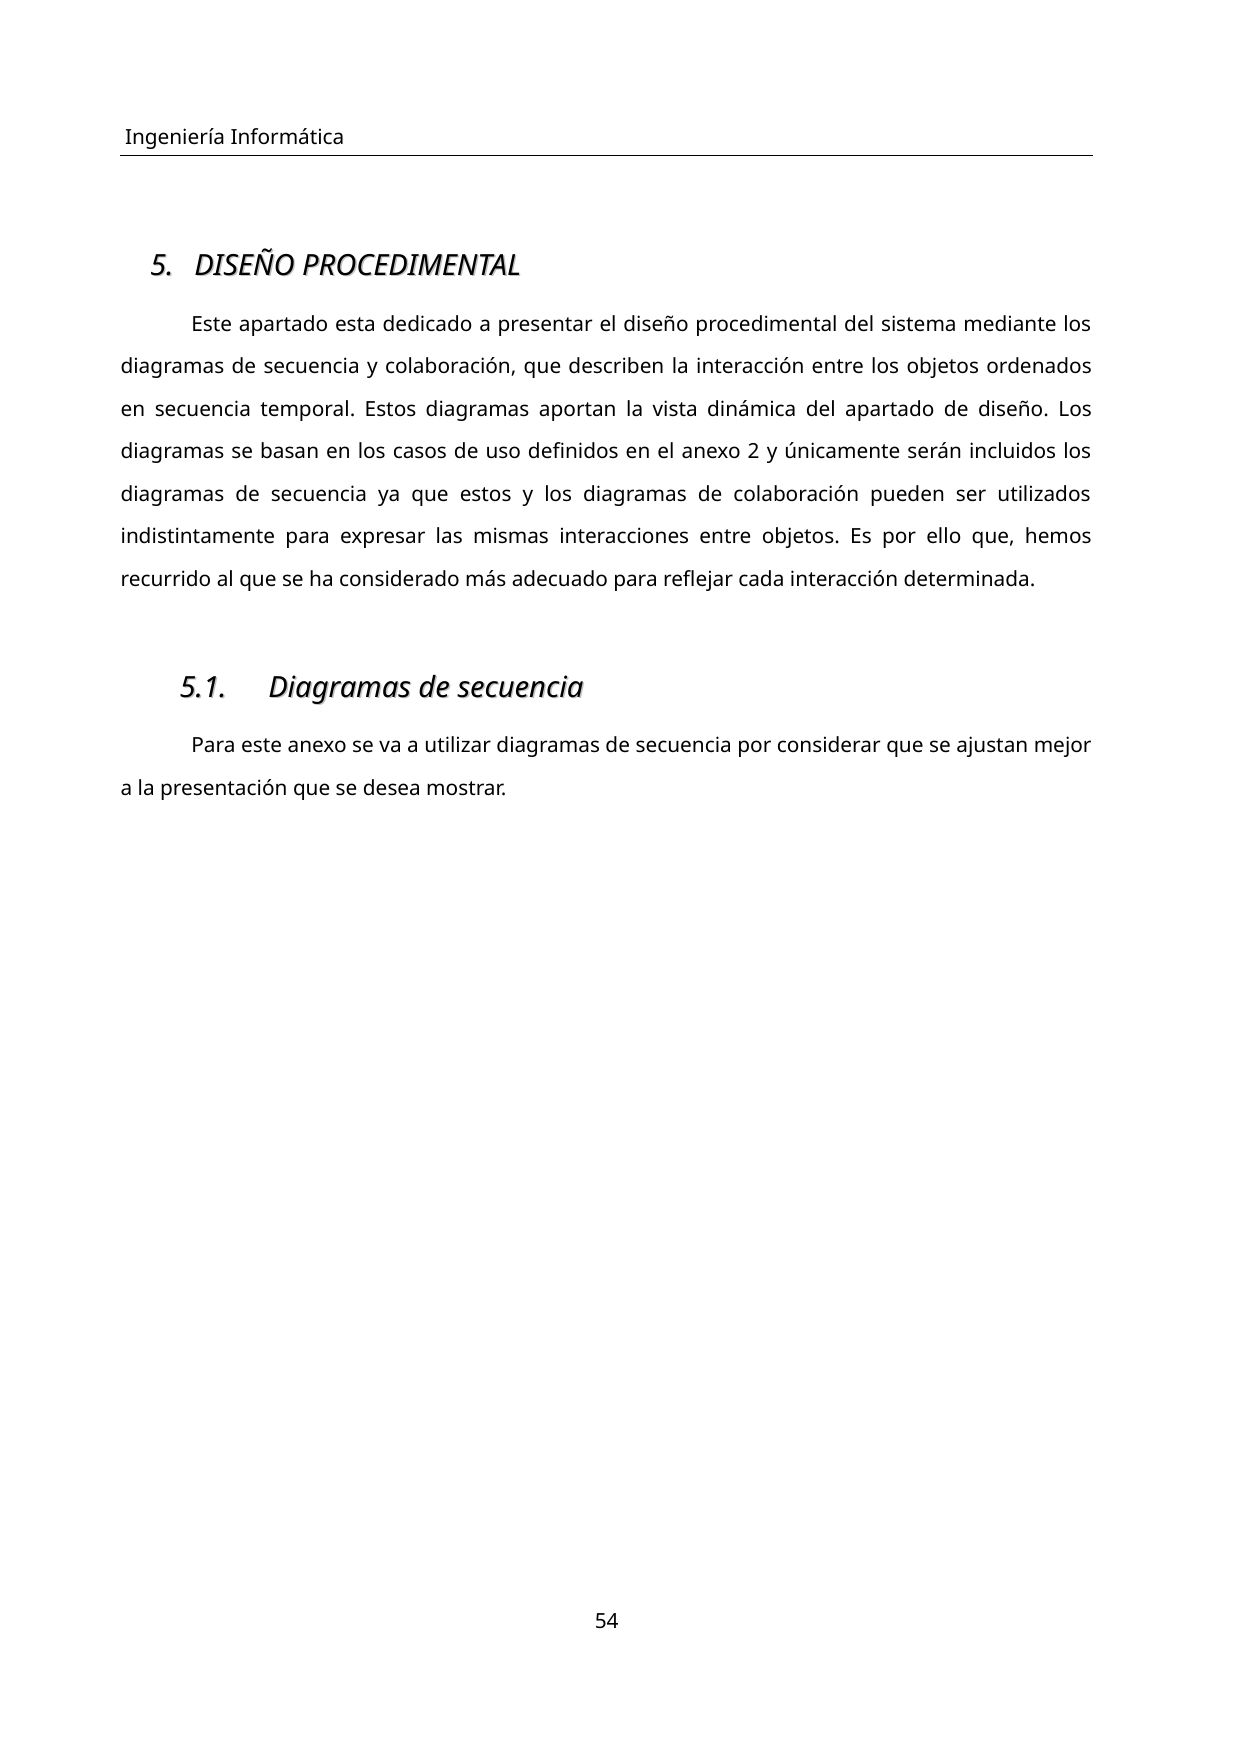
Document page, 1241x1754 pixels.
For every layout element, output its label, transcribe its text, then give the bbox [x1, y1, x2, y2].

text Este apartado esta dedicado a presentar el diseño procedimental del sistema mediante los diagramas de secuencia y colaboración, que describen la interacción entre los objetos ordenados en secuencia temporal. Estos diagramas aportan la vista dinámica del apartado de diseño. Los diagramas se basan en los casos de uso definidos en el anexo 2 y únicamente serán incluidos los diagramas de secuencia ya que estos y los diagramas de colaboración pueden ser utilizados indistintamente para expresar las mismas interacciones entre objetos. Es por ello que, hemos recurrido al que se ha considerado más adecuado para reflejar cada interacción determinada. [120, 309, 1093, 593]
subtitle Diagramas de secuencia [179, 666, 1093, 706]
subtitle DISEÑO PROCEDIMENTAL [150, 244, 1093, 284]
text Para este anexo se va a utilizar diagramas de secuencia por considerar que se ajustan mejor a la presentación que se desea mostrar. [120, 731, 1093, 802]
